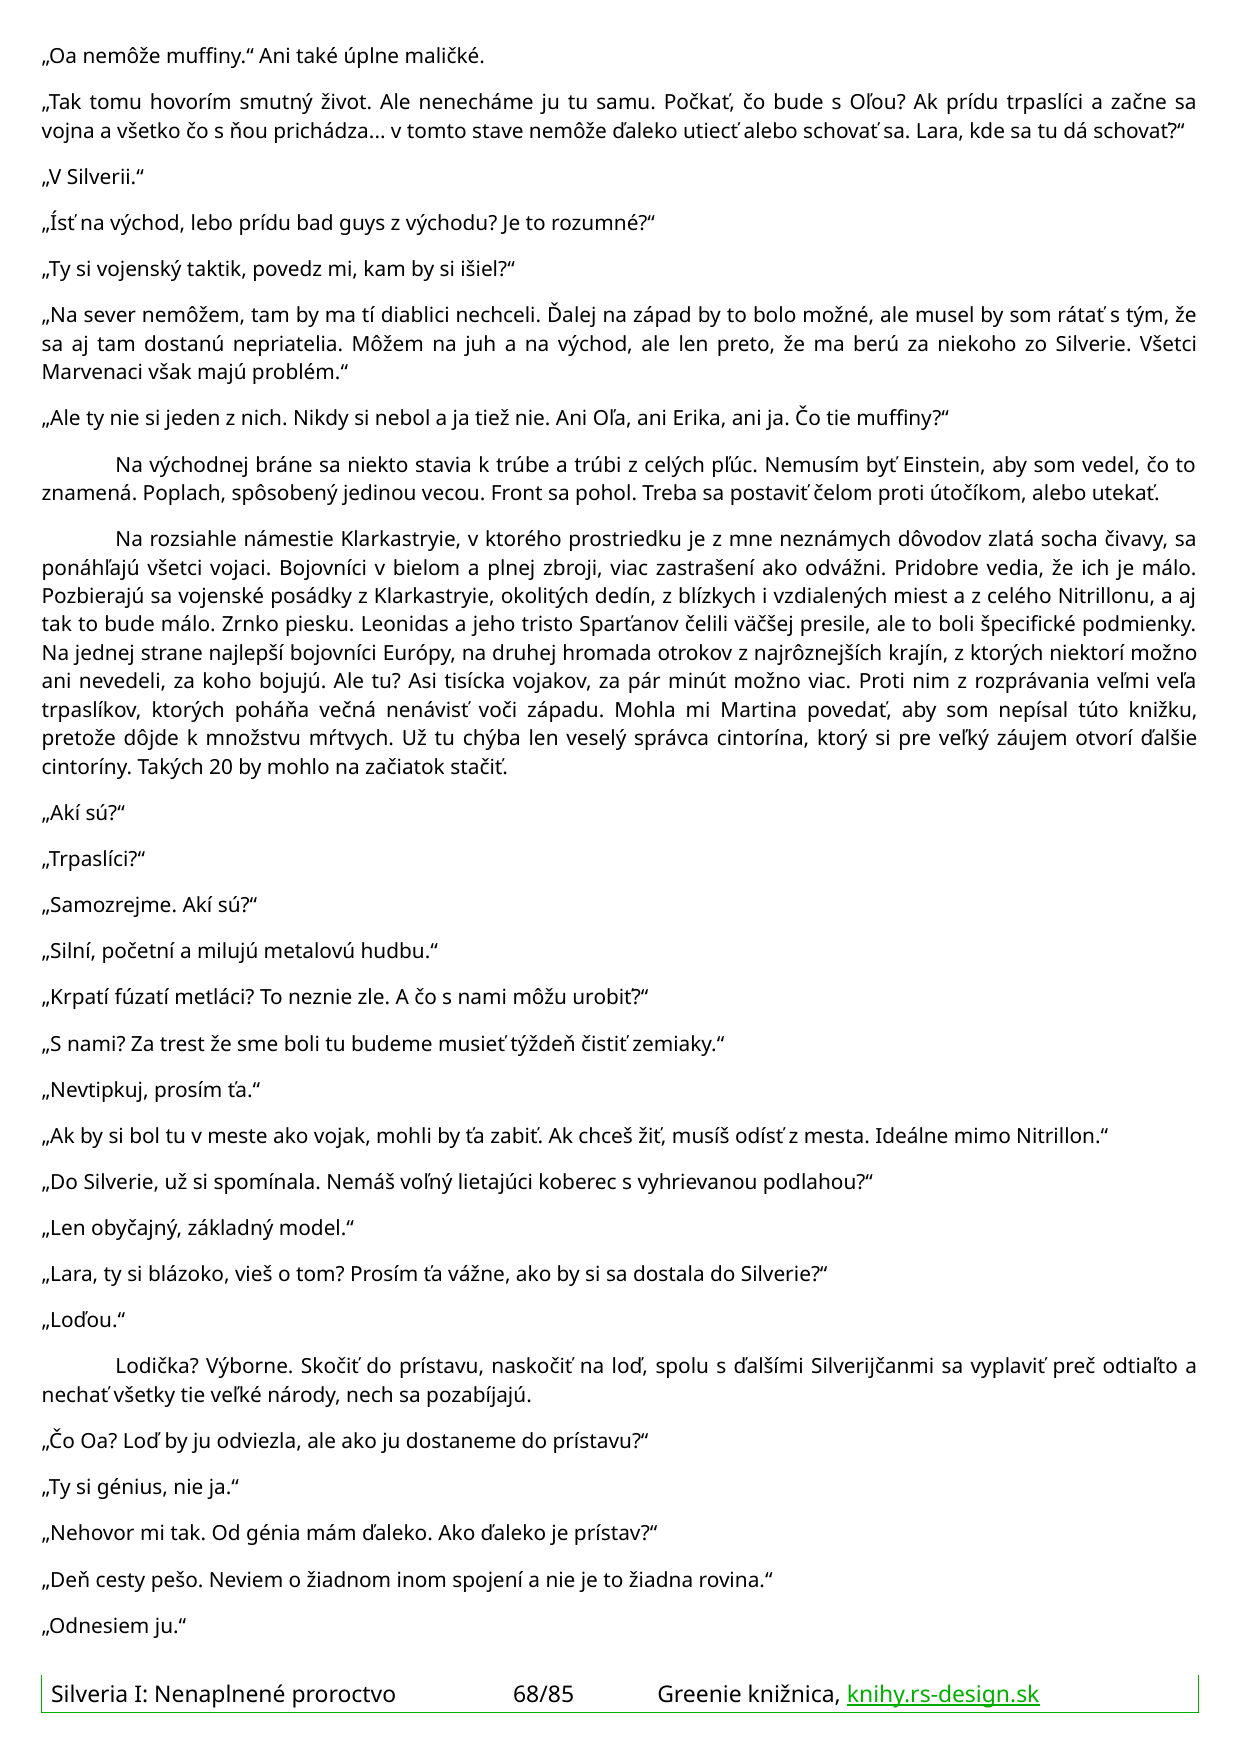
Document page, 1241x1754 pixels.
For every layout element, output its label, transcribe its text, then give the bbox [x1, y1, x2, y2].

text „Ty si vojenský taktik, povedz mi, kam by si išiel?“ [41, 254, 1199, 283]
text „Deň cesty pešo. Neviem o žiadnom inom spojení a nie je to žiadna rovina.“ [41, 1565, 1199, 1593]
text „Oa nemôže muffiny.“ Ani také úplne maličké. [41, 41, 1199, 70]
text „Nevtipkuj, prosím ťa.“ [41, 1075, 1199, 1103]
text „Do Silverie, už si spomínala. Nemáš voľný lietajúci koberec s vyhrievanou podlahou?“ [41, 1167, 1199, 1196]
text „Akí sú?“ [41, 798, 1199, 826]
text „Krpatí fúzatí metláci? To neznie zle. A čo s nami môžu urobiť?“ [41, 982, 1199, 1011]
text „Trpaslíci?“ [41, 844, 1199, 872]
text „Tak tomu hovorím smutný život. Ale nenecháme ju tu samu. Počkať, čo bude s Oľou? Ak prídu trpaslíci a začne sa vojna a všetko čo s ňou prichádza... v tomto stave nemôže ďaleko utiecť alebo schovať sa. Lara, kde sa tu dá schovať?“ [41, 87, 1199, 144]
text „Ale ty nie si jeden z nich. Nikdy si nebol a ja tiež nie. Ani Oľa, ani Erika, ani ja. Čo tie muffiny?“ [41, 403, 1199, 432]
text „Ak by si bol tu v meste ako vojak, mohli by ťa zabiť. Ak chceš žiť, musíš odísť z mesta. Ideálne mimo Nitrillon.“ [41, 1121, 1199, 1149]
text „Ty si génius, nie ja.“ [41, 1472, 1199, 1501]
text „Nehovor mi tak. Od génia mám ďaleko. Ako ďaleko je prístav?“ [41, 1518, 1199, 1547]
text „Len obyčajný, základný model.“ [41, 1213, 1199, 1242]
text „Loďou.“ [41, 1306, 1199, 1334]
text „Silní, početní a milujú metalovú hudbu.“ [41, 936, 1199, 965]
text „S nami? Za trest že sme boli tu budeme musieť týždeň čistiť zemiaky.“ [41, 1029, 1199, 1057]
text „Samozrejme. Akí sú?“ [41, 890, 1199, 919]
text Na východnej bráne sa niekto stavia k trúbe a trúbi z celých pľúc. Nemusím byť Einstein, aby som vedel, čo to znamená. Poplach, spôsobený jedinou vecou. Front sa pohol. Treba sa postaviť čelom proti útočíkom, alebo utekať. [41, 450, 1199, 507]
text „Lara, ty si blázoko, vieš o tom? Prosím ťa vážne, ako by si sa dostala do Silverie?“ [41, 1259, 1199, 1288]
text Lodička? Výborne. Skočiť do prístavu, naskočiť na loď, spolu s ďalšími Silverijčanmi sa vyplaviť preč odtiaľto a nechať všetky tie veľké národy, nech sa pozabíjajú. [41, 1352, 1199, 1408]
text Na rozsiahle námestie Klarkastryie, v ktorého prostriedku je z mne neznámych dôvodov zlatá socha čivavy, sa ponáhľajú všetci vojaci. Bojovníci v bielom a plnej zbroji, viac zastrašení ako odvážni. Pridobre vedia, že ich je málo. Pozbierajú sa vojenské posádky z Klarkastryie, okolitých dedín, z blízkych i vzdialených miest a z celého Nitrillonu, a aj tak to bude málo. Zrnko piesku. Leonidas a jeho tristo Sparťanov čelili väčšej presile, ale to boli špecifické podmienky. Na jednej strane najlepší bojovníci Európy, na druhej hromada otrokov z najrôznejších krajín, z ktorých niektorí možno ani nevedeli, za koho bojujú. Ale tu? Asi tisícka vojakov, za pár minút možno viac. Proti nim z rozprávania veľmi veľa trpaslíkov, ktorých poháňa večná nenávisť voči západu. Mohla mi Martina povedať, aby som nepísal túto knižku, pretože dôjde k množstvu mŕtvych. Už tu chýba len veselý správca cintorína, ktorý si pre veľký záujem otvorí ďalšie cintoríny. Takých 20 by mohlo na začiatok stačiť. [41, 524, 1199, 780]
text „Ísť na východ, lebo prídu bad guys z východu? Je to rozumné?“ [41, 208, 1199, 237]
text „Odnesiem ju.“ [41, 1611, 1199, 1639]
text „V Silverii.“ [41, 162, 1199, 191]
text „Čo Oa? Loď by ju odviezla, ale ako ju dostaneme do prístavu?“ [41, 1426, 1199, 1455]
text „Na sever nemôžem, tam by ma tí diablici nechceli. Ďalej na západ by to bolo možné, ale musel by som rátať s tým, že sa aj tam dostanú nepriatelia. Môžem na juh a na východ, ale len preto, že ma berú za niekoho zo Silverie. Všetci Marvenaci však majú problém.“ [41, 301, 1199, 386]
